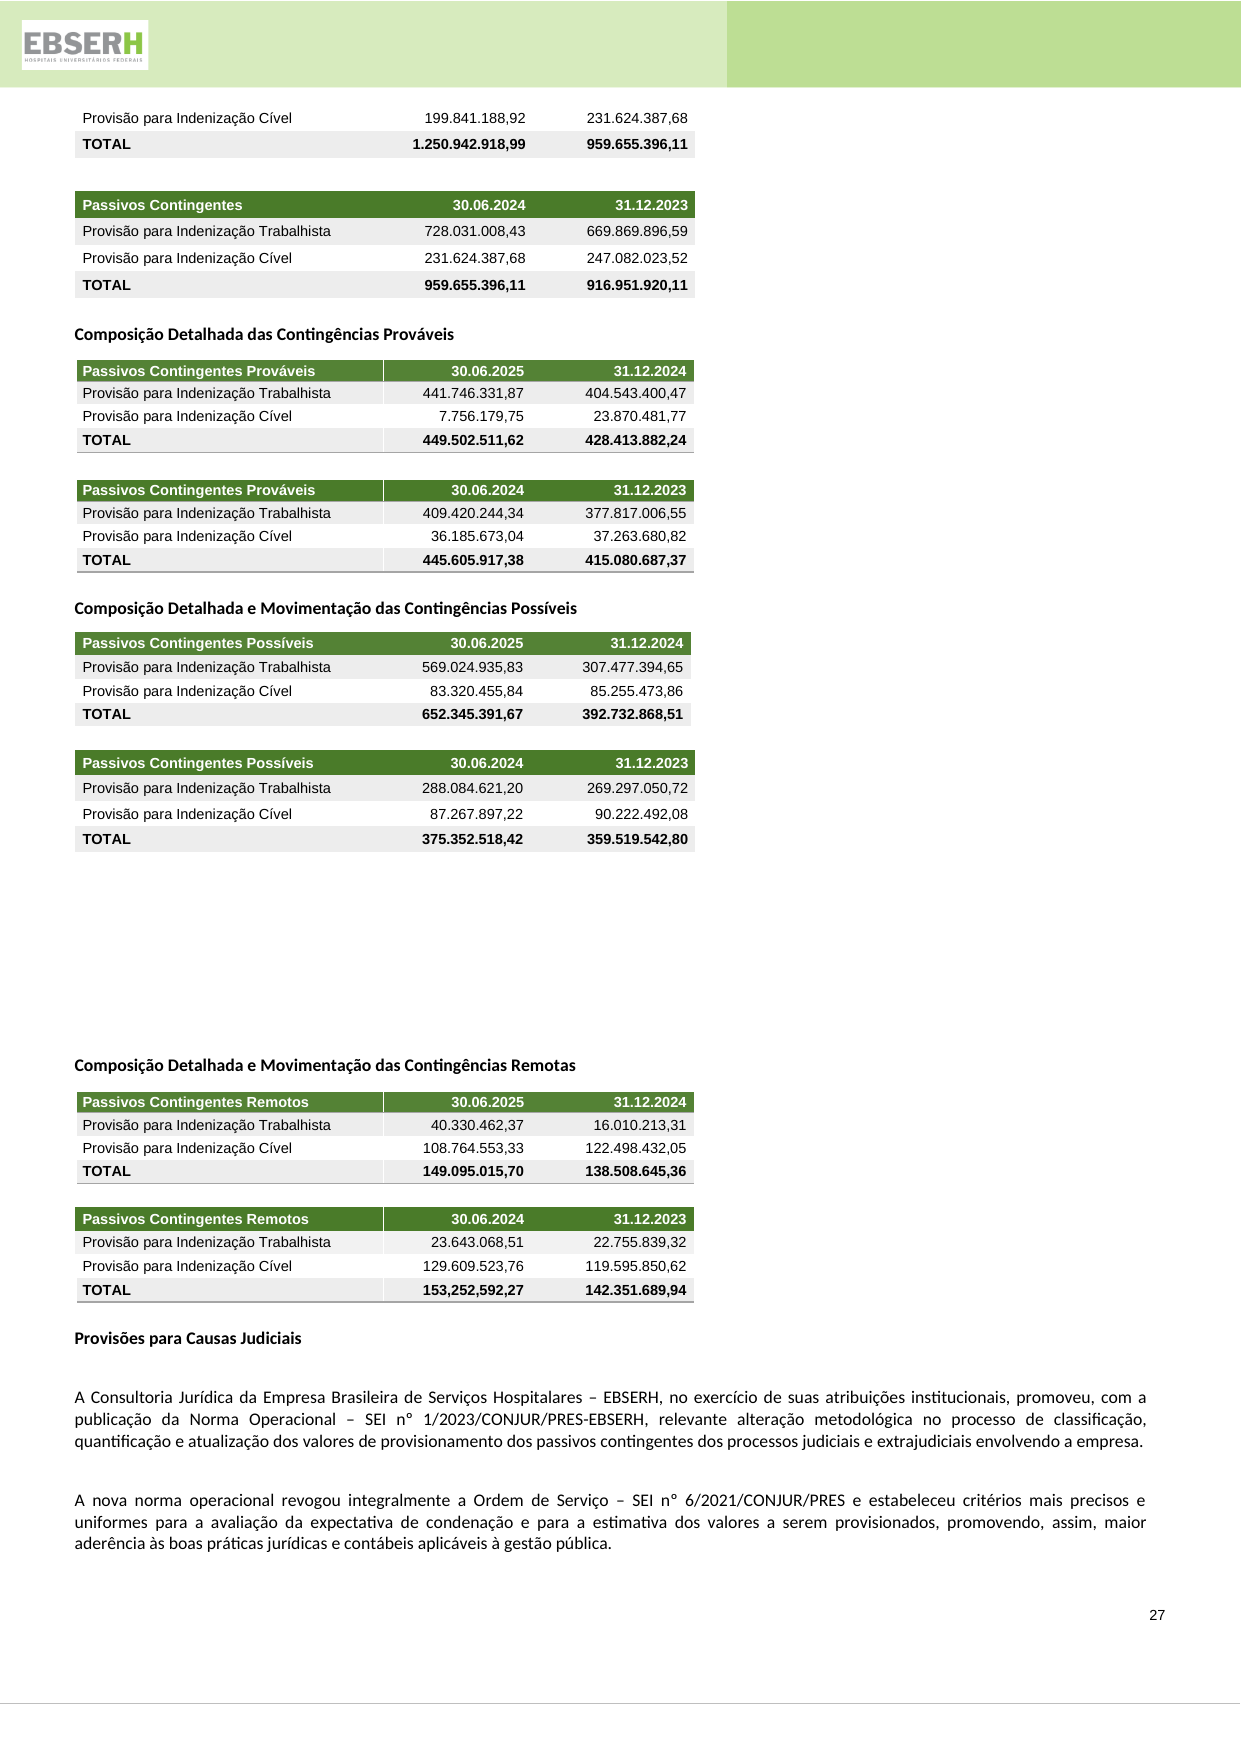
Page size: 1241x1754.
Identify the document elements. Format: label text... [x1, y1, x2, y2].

table_cell TOTAL [77, 1278, 383, 1301]
table_cell 269.297.050,72 [530, 775, 695, 801]
table_cell 40.330.462,37 [384, 1113, 531, 1136]
table_cell 231.624.387,68 [374, 245, 533, 271]
table_cell Provisão para Indenização Cível [75, 1254, 383, 1278]
table_cell [531, 1184, 694, 1207]
table_cell 122.498.432,05 [531, 1136, 694, 1159]
table_cell 119.595.850,62 [531, 1254, 694, 1278]
table_cell [384, 453, 531, 477]
table_cell 415.080.687,37 [531, 548, 694, 571]
table_cell TOTAL [77, 428, 383, 452]
table_cell 404.543.400,47 [531, 382, 694, 404]
table_cell 30.06.2024 [384, 1207, 531, 1231]
table_cell TOTAL [75, 271, 374, 298]
table_cell Passivos Contingentes [75, 191, 374, 218]
table_cell Provisão para Indenização Trabalhista [77, 502, 383, 524]
table_cell 83.320.455,84 [367, 679, 530, 703]
table_cell [75, 453, 383, 477]
table_cell Provisão para Indenização Cível [77, 524, 383, 548]
table_header 31.12.2024 [531, 1092, 694, 1112]
table_cell 129.609.523,76 [384, 1254, 531, 1278]
table_cell 569.024.935,83 [367, 655, 530, 679]
table_cell Provisão para Indenização Cível [75, 801, 367, 826]
text A nova norma operacional revogou integralmente a Ordem de Serviço – SEI nº 6/2021/CONJUR/PRES e estabeleceu critérios mais precisos e uniformes para a avaliação da expectativa de condenação e para a estimativa dos valores a serem provisionados, promovendo, assim, maior aderência às boas práticas jurídicas e contábeis aplicáveis à gestão pública. [74, 1489, 1149, 1554]
text Composição Detalhada das Contingências Prováveis [74, 323, 1149, 345]
table_cell 669.869.896,59 [533, 218, 695, 245]
table_cell 142.351.689,94 [531, 1278, 694, 1301]
table_cell TOTAL [75, 826, 367, 852]
table_cell [75, 726, 367, 750]
table_cell [367, 726, 530, 750]
table_cell 231.624.387,68 [533, 105, 695, 131]
table_cell 138.508.645,36 [531, 1160, 694, 1183]
table_cell 23.870.481,77 [531, 405, 694, 428]
table_cell 409.420.244,34 [384, 502, 531, 524]
table_cell 445.605.917,38 [384, 548, 531, 571]
table_cell 959.655.396,11 [374, 271, 533, 298]
text Composição Detalhada e Movimentação das Contingências Remotas [74, 1054, 1149, 1076]
table_cell [77, 1184, 383, 1207]
table_cell [384, 1184, 531, 1207]
table_cell Provisão para Indenização Trabalhista [77, 1113, 383, 1136]
table_cell 90.222.492,08 [530, 801, 695, 826]
table_cell 916.951.920,11 [533, 271, 695, 298]
table_cell 392.732.868,51 [530, 703, 691, 726]
table_header Passivos Contingentes Prováveis [77, 360, 383, 381]
table_cell 375.352.518,42 [367, 826, 530, 852]
table_cell 307.477.394,65 [530, 655, 691, 679]
table_cell Passivos Contingentes Prováveis [77, 480, 383, 501]
table_header 30.06.2025 [384, 360, 531, 381]
text Provisões para Causas Judiciais [74, 1327, 1149, 1349]
table_cell [691, 726, 695, 750]
table_cell 31.12.2023 [533, 191, 695, 218]
table_header 30.06.2025 [367, 632, 530, 655]
table_cell 30.06.2024 [384, 480, 531, 501]
table_cell 7.756.179,75 [384, 405, 531, 428]
table_cell Provisão para Indenização Trabalhista [75, 775, 367, 801]
table_cell TOTAL [75, 703, 367, 726]
table_cell 23.643.068,51 [384, 1231, 531, 1254]
text Composição Detalhada e Movimentação das Contingências Possíveis [74, 597, 1149, 619]
table_cell Provisão para Indenização Trabalhista [75, 655, 367, 679]
table_cell Provisão para Indenização Cível [75, 245, 374, 271]
table_cell 153,252,592,27 [384, 1278, 531, 1301]
table_cell 1.250.942.918,99 [374, 131, 533, 158]
table_cell 428.413.882,24 [531, 428, 694, 452]
table_cell 16.010.213,31 [531, 1113, 694, 1136]
table_cell 377.817.006,55 [531, 502, 694, 524]
table_cell 37.263.680,82 [531, 524, 694, 548]
table_header [691, 632, 695, 655]
table_cell 31.12.2023 [531, 480, 694, 501]
table_cell 652.345.391,67 [367, 703, 530, 726]
table_cell Provisão para Indenização Trabalhista [77, 382, 383, 404]
table_cell 959.655.396,11 [533, 131, 695, 158]
table_cell Provisão para Indenização Cível [75, 679, 367, 703]
table_cell Passivos Contingentes Possíveis [75, 750, 367, 775]
table_cell Provisão para Indenização Cível [75, 105, 374, 131]
table_cell [691, 703, 695, 726]
table_cell 149.095.015,70 [384, 1160, 531, 1183]
table_cell [530, 726, 691, 750]
table_cell 359.519.542,80 [530, 826, 695, 852]
table_cell [533, 158, 695, 191]
table_cell 30.06.2024 [374, 191, 533, 218]
table_header Passivos Contingentes Remotos [77, 1092, 383, 1112]
table_cell TOTAL [77, 548, 383, 571]
table_cell Passivos Contingentes Remotos [75, 1207, 383, 1231]
table_cell Provisão para Indenização Cível [77, 405, 383, 428]
table_cell [75, 158, 374, 191]
table_cell TOTAL [75, 131, 374, 158]
table_cell Provisão para Indenização Trabalhista [75, 218, 374, 245]
table_cell 108.764.553,33 [384, 1136, 531, 1159]
table_cell 288.084.621,20 [367, 775, 530, 801]
table_cell [374, 158, 533, 191]
text A Consultoria Jurídica da Empresa Brasileira de Serviços Hospitalares – EBSERH, no exercício de suas atribuições institucionais, promoveu, com a publicação da Norma Operacional – SEI nº 1/2023/CONJUR/PRES-EBSERH, relevante alteração metodológica no processo de classificação, quantificação e atualização dos valores de provisionamento dos passivos contingentes dos processos judiciais e extrajudiciais envolvendo a empresa. [74, 1387, 1149, 1452]
table_cell [691, 679, 695, 703]
table_cell [531, 453, 694, 477]
table_header Passivos Contingentes Possíveis [75, 632, 367, 655]
table_cell [691, 655, 695, 679]
table_header 30.06.2025 [384, 1092, 531, 1112]
table_header 31.12.2024 [531, 360, 694, 381]
table_cell 31.12.2023 [530, 750, 695, 775]
table_cell 441.746.331,87 [384, 382, 531, 404]
table_cell 30.06.2024 [367, 750, 530, 775]
table_cell 22.755.839,32 [531, 1231, 694, 1254]
table_cell TOTAL [77, 1160, 383, 1183]
table_cell 85.255.473,86 [530, 679, 691, 703]
table_header 31.12.2024 [530, 632, 691, 655]
table_cell 728.031.008,43 [374, 218, 533, 245]
table_cell 199.841.188,92 [374, 105, 533, 131]
table_cell 87.267.897,22 [367, 801, 530, 826]
table_cell 31.12.2023 [531, 1207, 694, 1231]
table_cell Provisão para Indenização Trabalhista [75, 1231, 383, 1254]
table_cell 247.082.023,52 [533, 245, 695, 271]
table_cell 36.185.673,04 [384, 524, 531, 548]
table_cell 449.502.511,62 [384, 428, 531, 452]
table_cell Provisão para Indenização Cível [77, 1136, 383, 1159]
